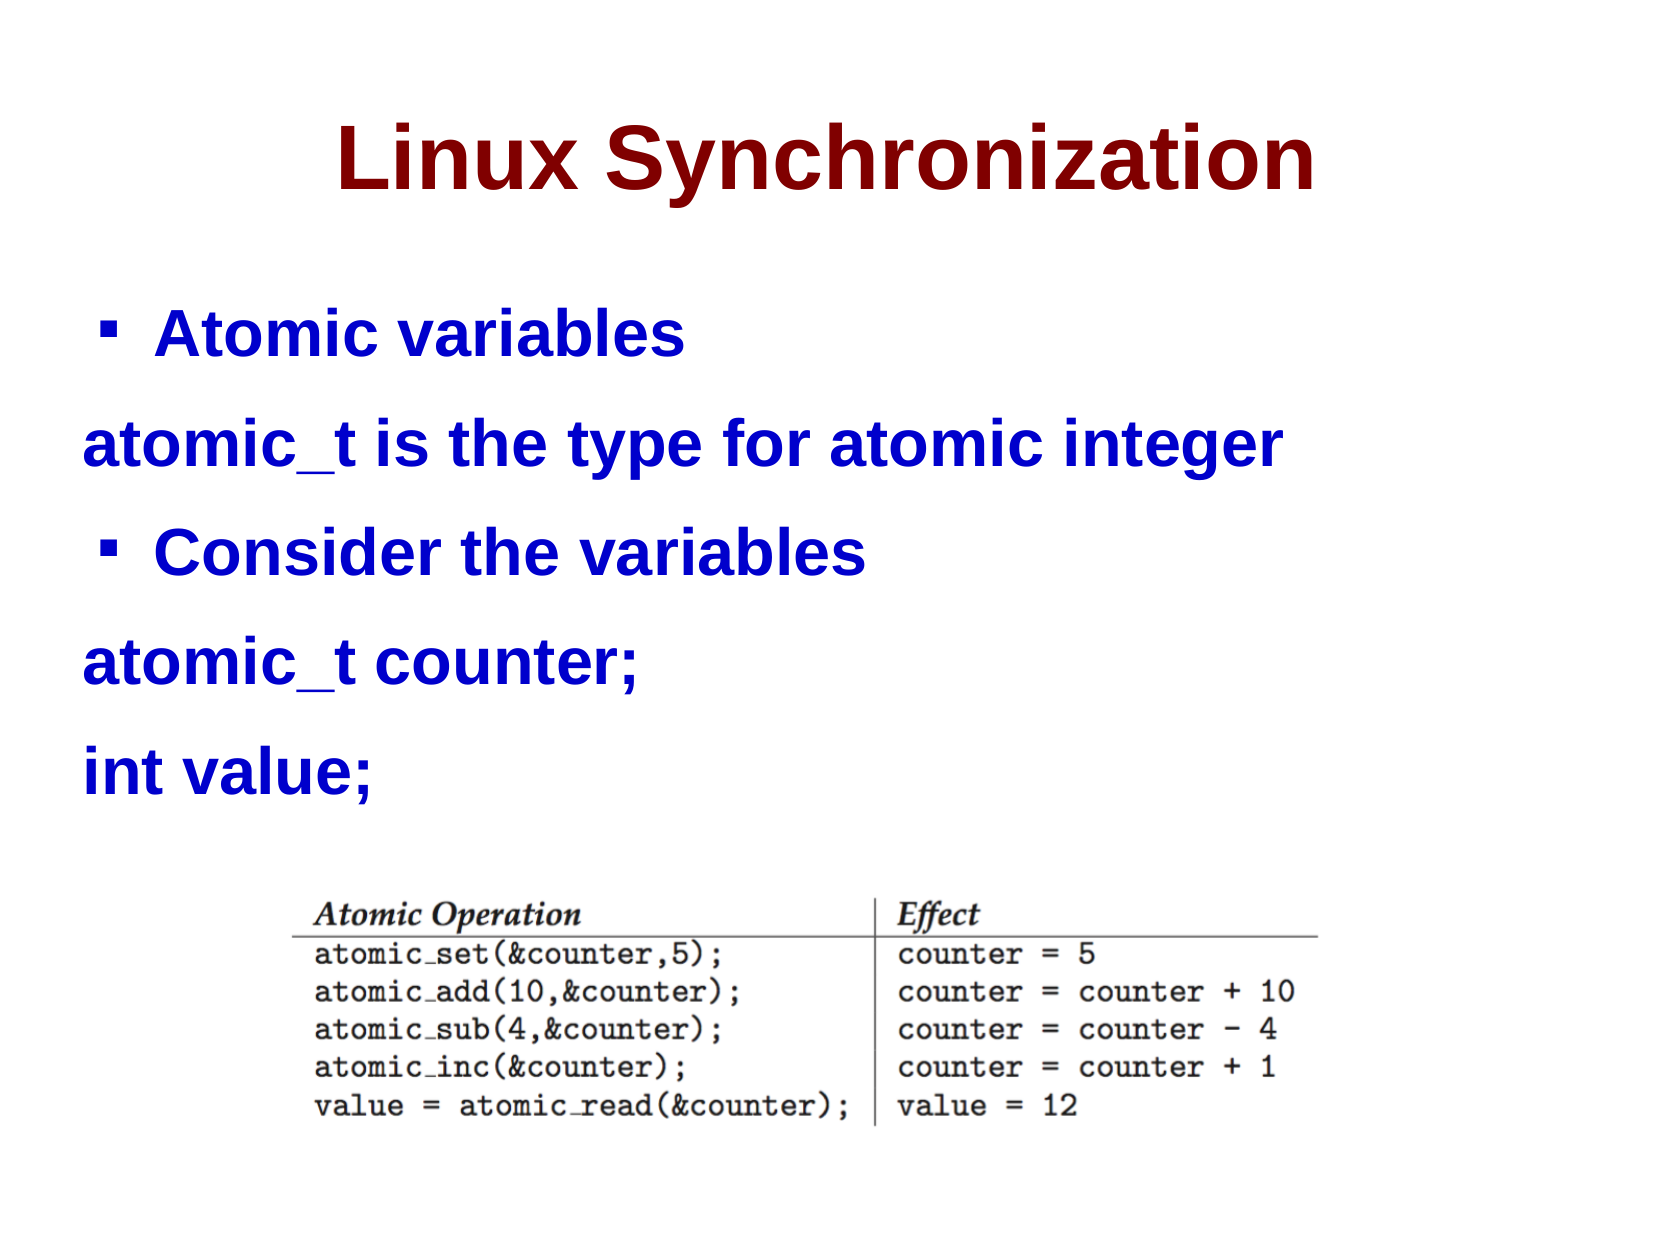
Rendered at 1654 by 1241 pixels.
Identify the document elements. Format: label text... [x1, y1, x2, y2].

picture [245, 873, 1359, 1166]
title Linux Synchronization [82, 49, 1571, 257]
list Atomic variables atomic_t is the type for atomic integer Consider the variables atomic_t counter; int value; [82, 290, 1571, 1010]
